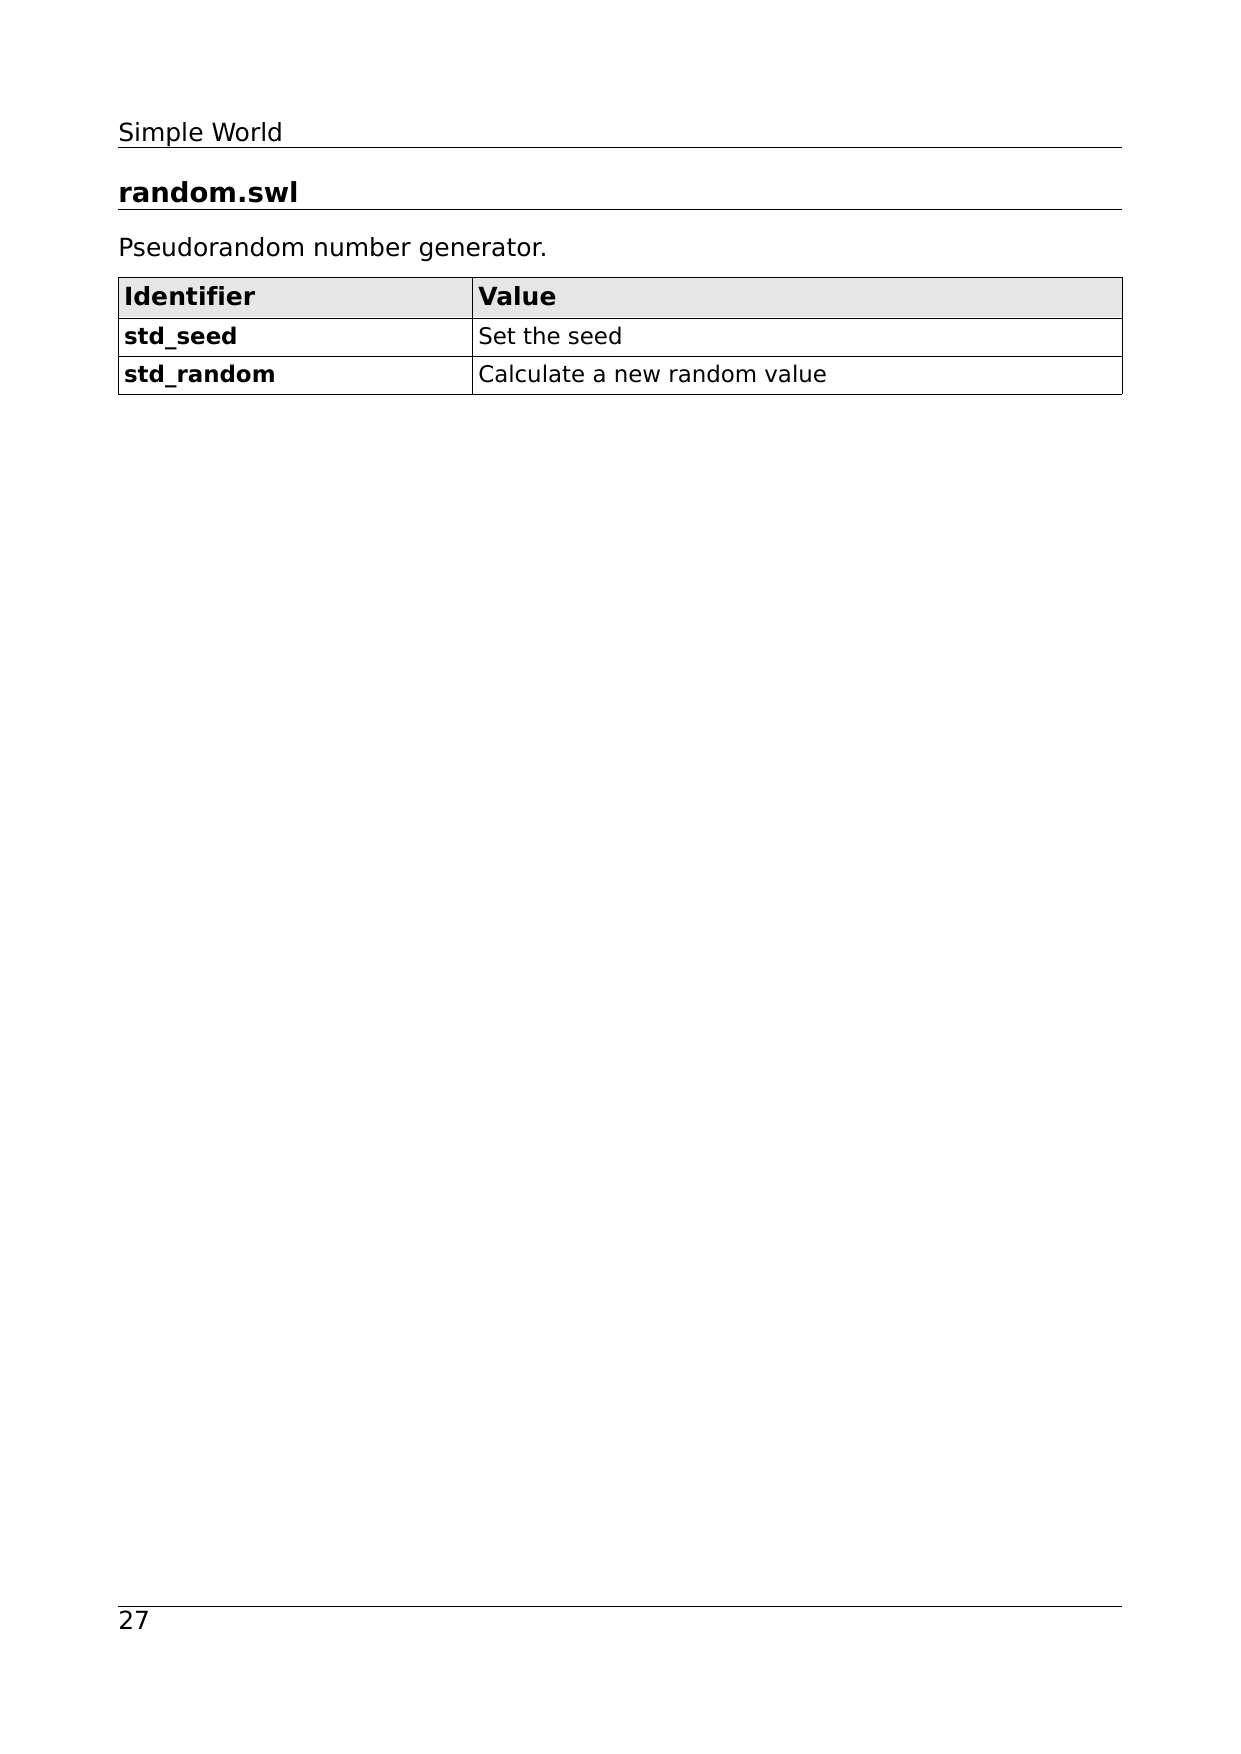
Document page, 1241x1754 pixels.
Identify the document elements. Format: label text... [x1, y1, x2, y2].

table_cell Calculate a new random value [473, 357, 1122, 394]
table_header Identifier [119, 278, 472, 317]
table_cell std_seed [119, 319, 472, 356]
text Pseudorandom number generator. [118, 233, 1122, 262]
table_cell std_random [119, 357, 472, 394]
table_cell Set the seed [473, 319, 1122, 356]
table_header Value [473, 278, 1122, 317]
title random.swl [118, 177, 1122, 209]
